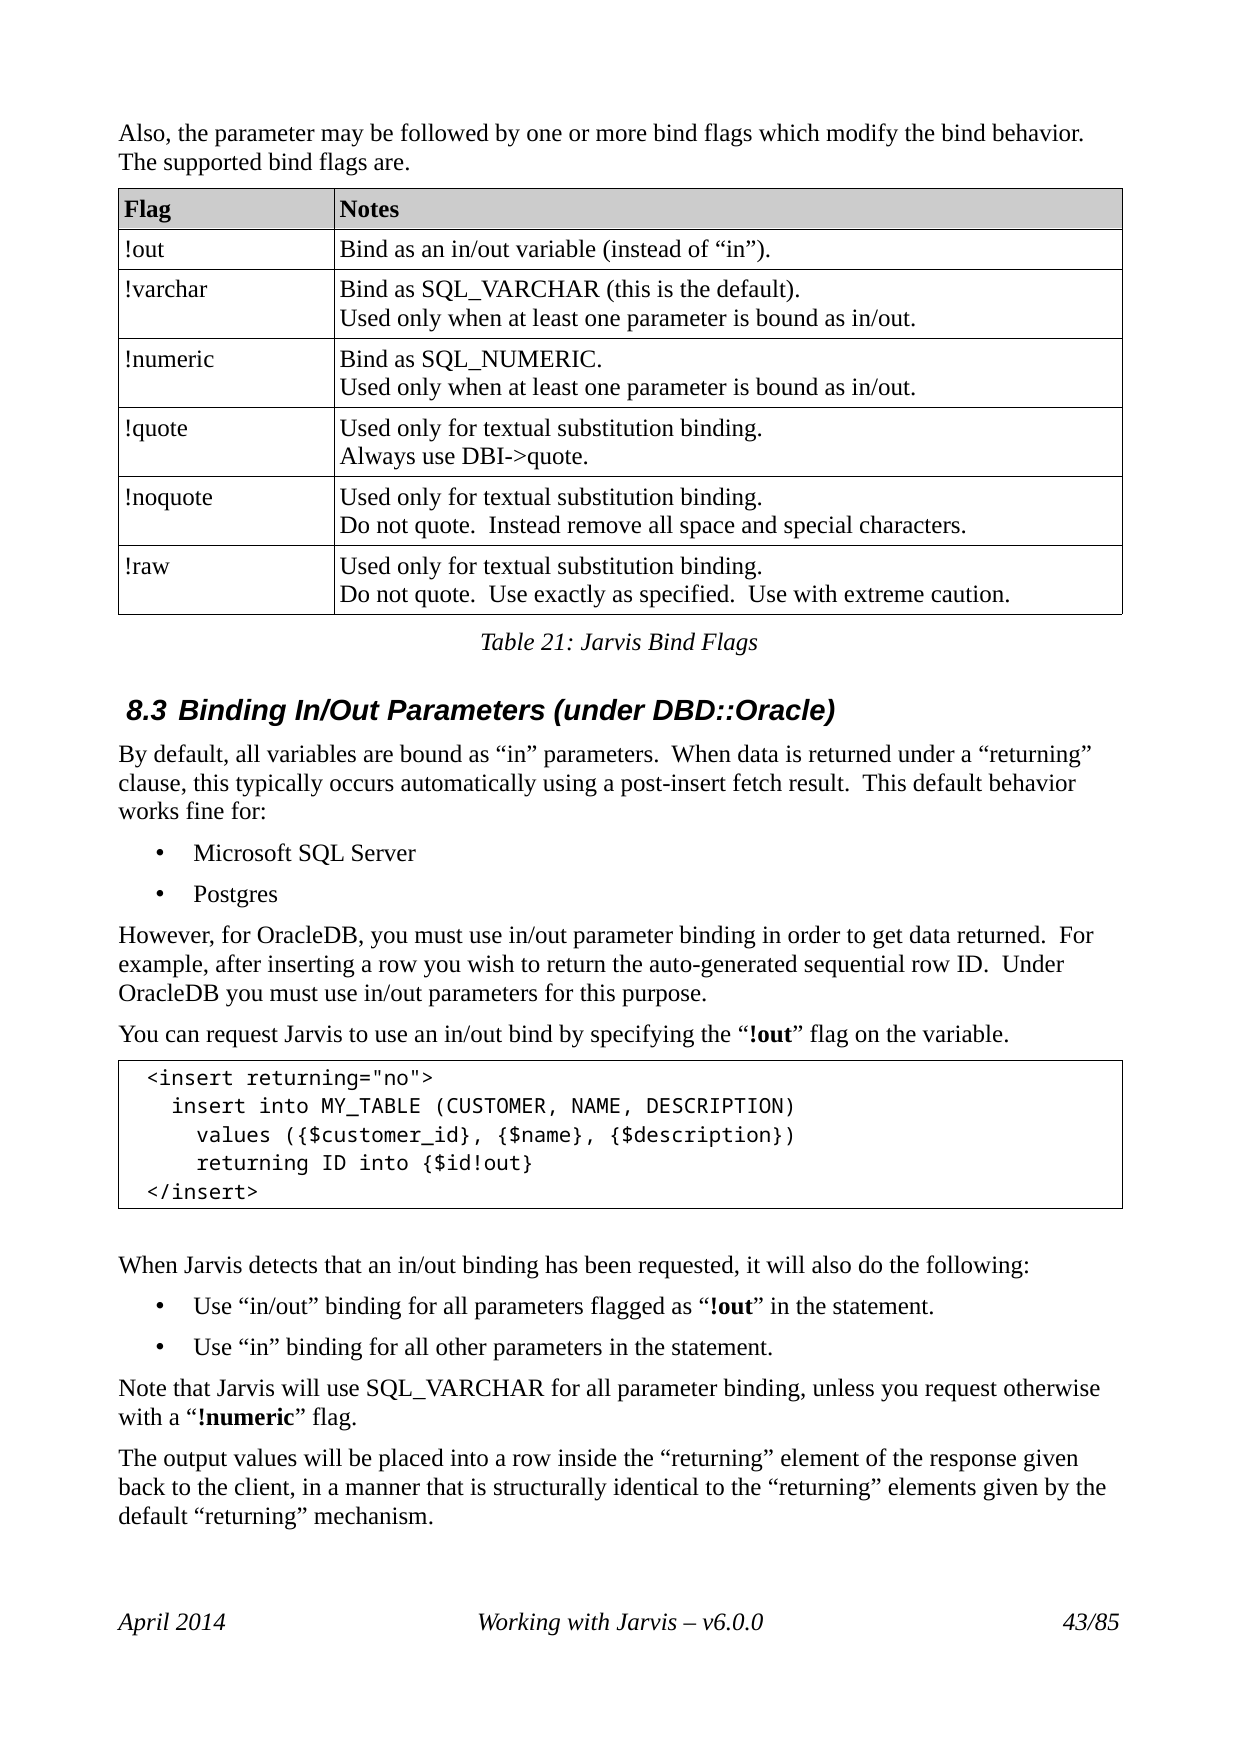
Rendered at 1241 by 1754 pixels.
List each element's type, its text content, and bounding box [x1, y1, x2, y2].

table_cell !numeric [119, 339, 334, 407]
text Table 21: Jarvis Bind Flags [118, 627, 1122, 655]
text </insert> [119, 1174, 1122, 1208]
table_cell Used only for textual substitution binding. Always use DBI->quote. [335, 408, 1122, 476]
text Also, the parameter may be followed by one or more bind flags which modify the bind behavior. The supported bind flags are. [118, 118, 1122, 176]
text Note that Jarvis will use SQL_VARCHAR for all parameter binding, unless you request otherwise with a “!numeric” flag. [118, 1373, 1122, 1431]
table_header Flag [119, 189, 334, 228]
table_cell !noquote [119, 477, 334, 545]
table_cell !quote [119, 408, 334, 476]
table_cell Bind as SQL_VARCHAR (this is the default). Used only when at least one parameter is bound as in/out. [335, 270, 1122, 338]
table_cell !raw [119, 546, 334, 614]
list Use “in/out” binding for all parameters flagged as “!out” in the statement. [156, 1291, 1122, 1320]
table_cell Used only for textual substitution binding. Do not quote. Instead remove all space and special characters. [335, 477, 1122, 545]
table_cell !varchar [119, 270, 334, 338]
text You can request Jarvis to use an in/out bind by specifying the “!out” flag on the variable. [118, 1019, 1122, 1048]
table_cell !out [119, 230, 334, 269]
text The output values will be placed into a row inside the “returning” element of the response given back to the client, in a manner that is structurally identical to the “returning” elements given by the default “returning” mechanism. [118, 1443, 1122, 1530]
text However, for OracleDB, you must use in/out parameter binding in order to get data returned. For example, after inserting a row you wish to return the auto-generated sequential row ID. Under OracleDB you must use in/out parameters for this purpose. [118, 920, 1122, 1006]
table_cell Used only for textual substitution binding. Do not quote. Use exactly as specified. Use with extreme caution. [335, 546, 1122, 614]
text insert into MY_TABLE (CUSTOMER, NAME, DESCRIPTION) [119, 1089, 1122, 1117]
list Microsoft SQL Server [156, 838, 1122, 866]
text returning ID into {$id!out} [119, 1146, 1122, 1174]
table_cell Bind as an in/out variable (instead of “in”). [335, 230, 1122, 269]
text <insert returning="no"> [119, 1061, 1122, 1089]
list Use “in” binding for all other parameters in the statement. [156, 1332, 1122, 1361]
table_header Notes [335, 189, 1122, 228]
text By default, all variables are bound as “in” parameters. When data is returned under a “returning” clause, this typically occurs automatically using a post-insert fetch result. This default behavior works fine for: [118, 739, 1122, 825]
text values ({$customer_id}, {$name}, {$description}) [119, 1117, 1122, 1146]
list Postgres [156, 879, 1122, 908]
text When Jarvis detects that an in/out binding has been requested, it will also do the following: [118, 1250, 1122, 1278]
subtitle Binding In/Out Parameters (under DBD::Oracle) [118, 693, 1122, 726]
table_cell Bind as SQL_NUMERIC. Used only when at least one parameter is bound as in/out. [335, 339, 1122, 407]
